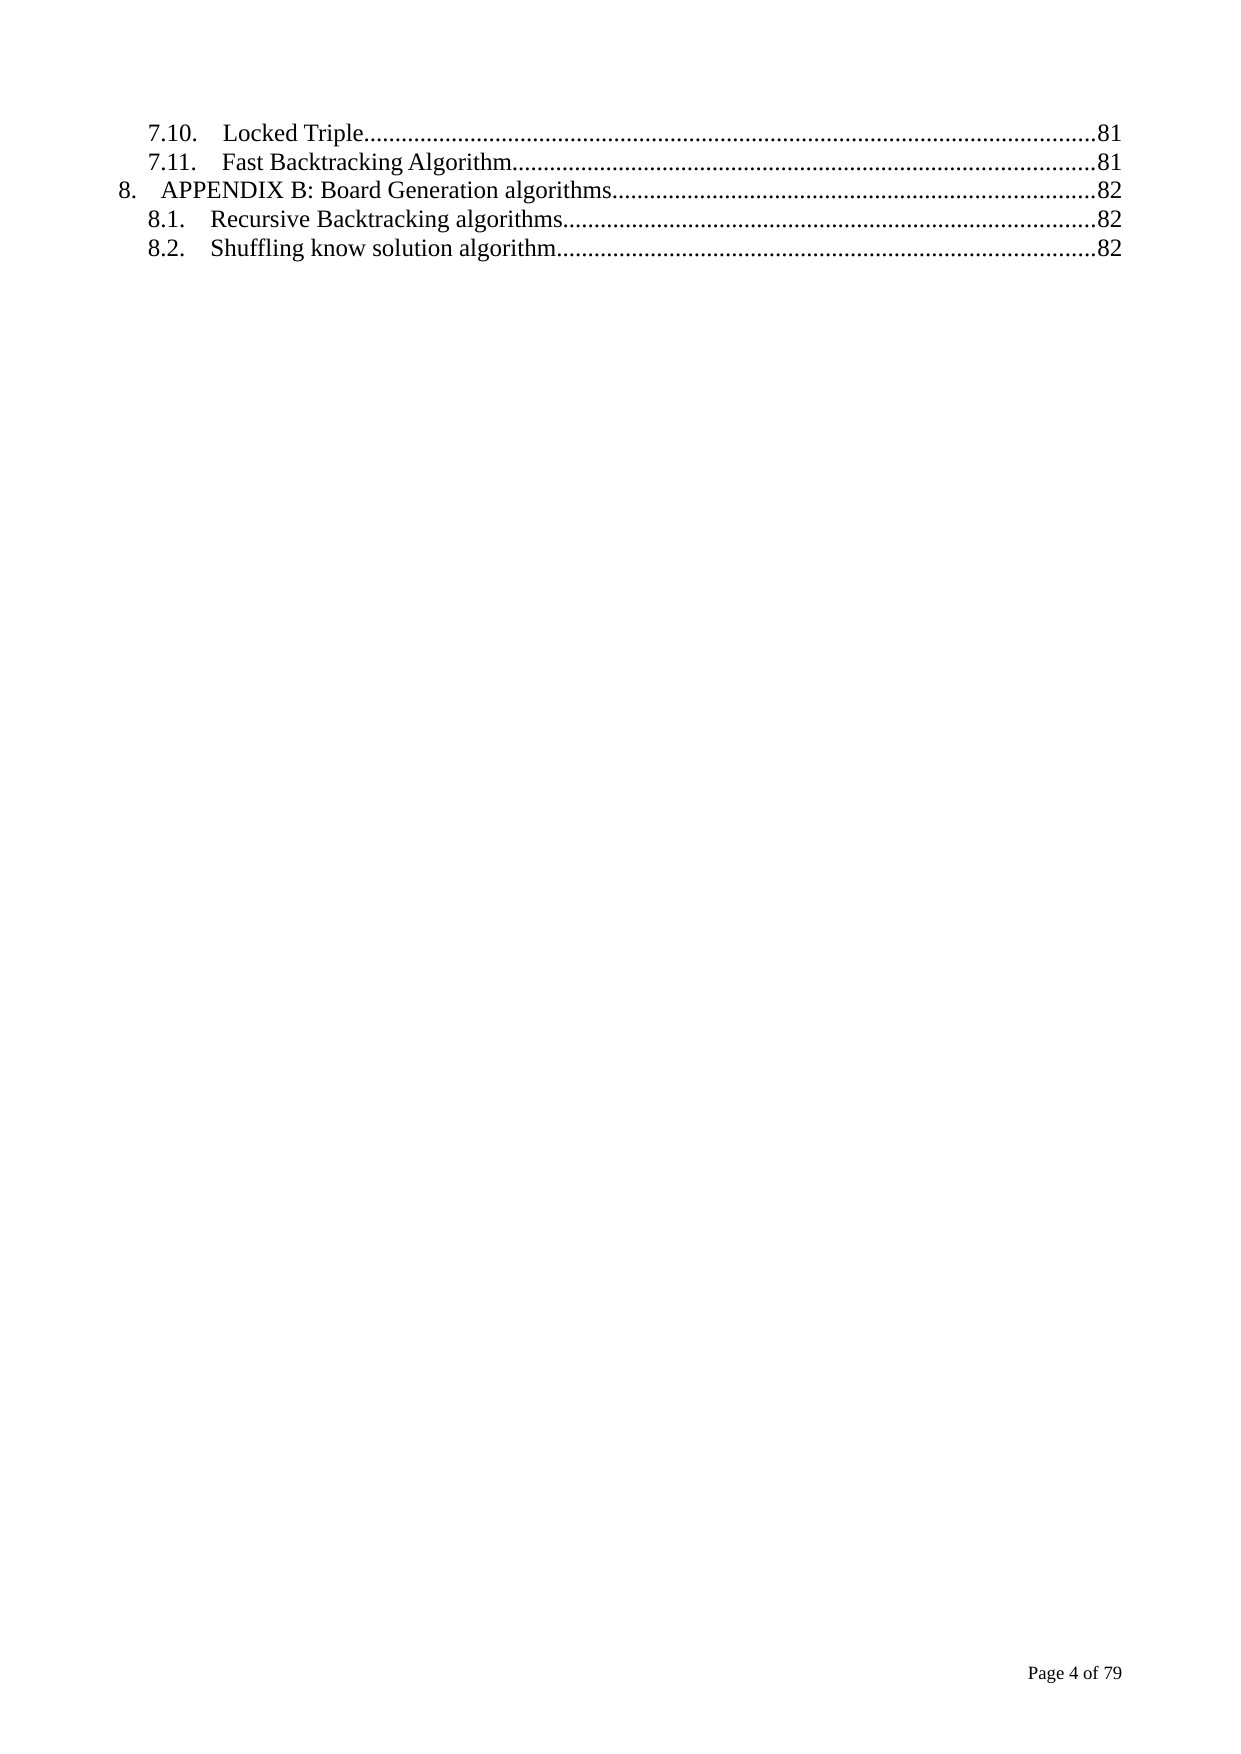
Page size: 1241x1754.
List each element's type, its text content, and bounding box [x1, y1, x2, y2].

text 8.2. Shuffling know solution algorithm 82 [148, 233, 1122, 262]
text 7.11. Fast Backtracking Algorithm 81 [148, 147, 1122, 176]
text 8.1. Recursive Backtracking algorithms 82 [148, 204, 1122, 233]
text 8. APPENDIX B: Board Generation algorithms 82 [118, 176, 1122, 204]
text 7.10. Locked Triple 81 [148, 118, 1122, 147]
